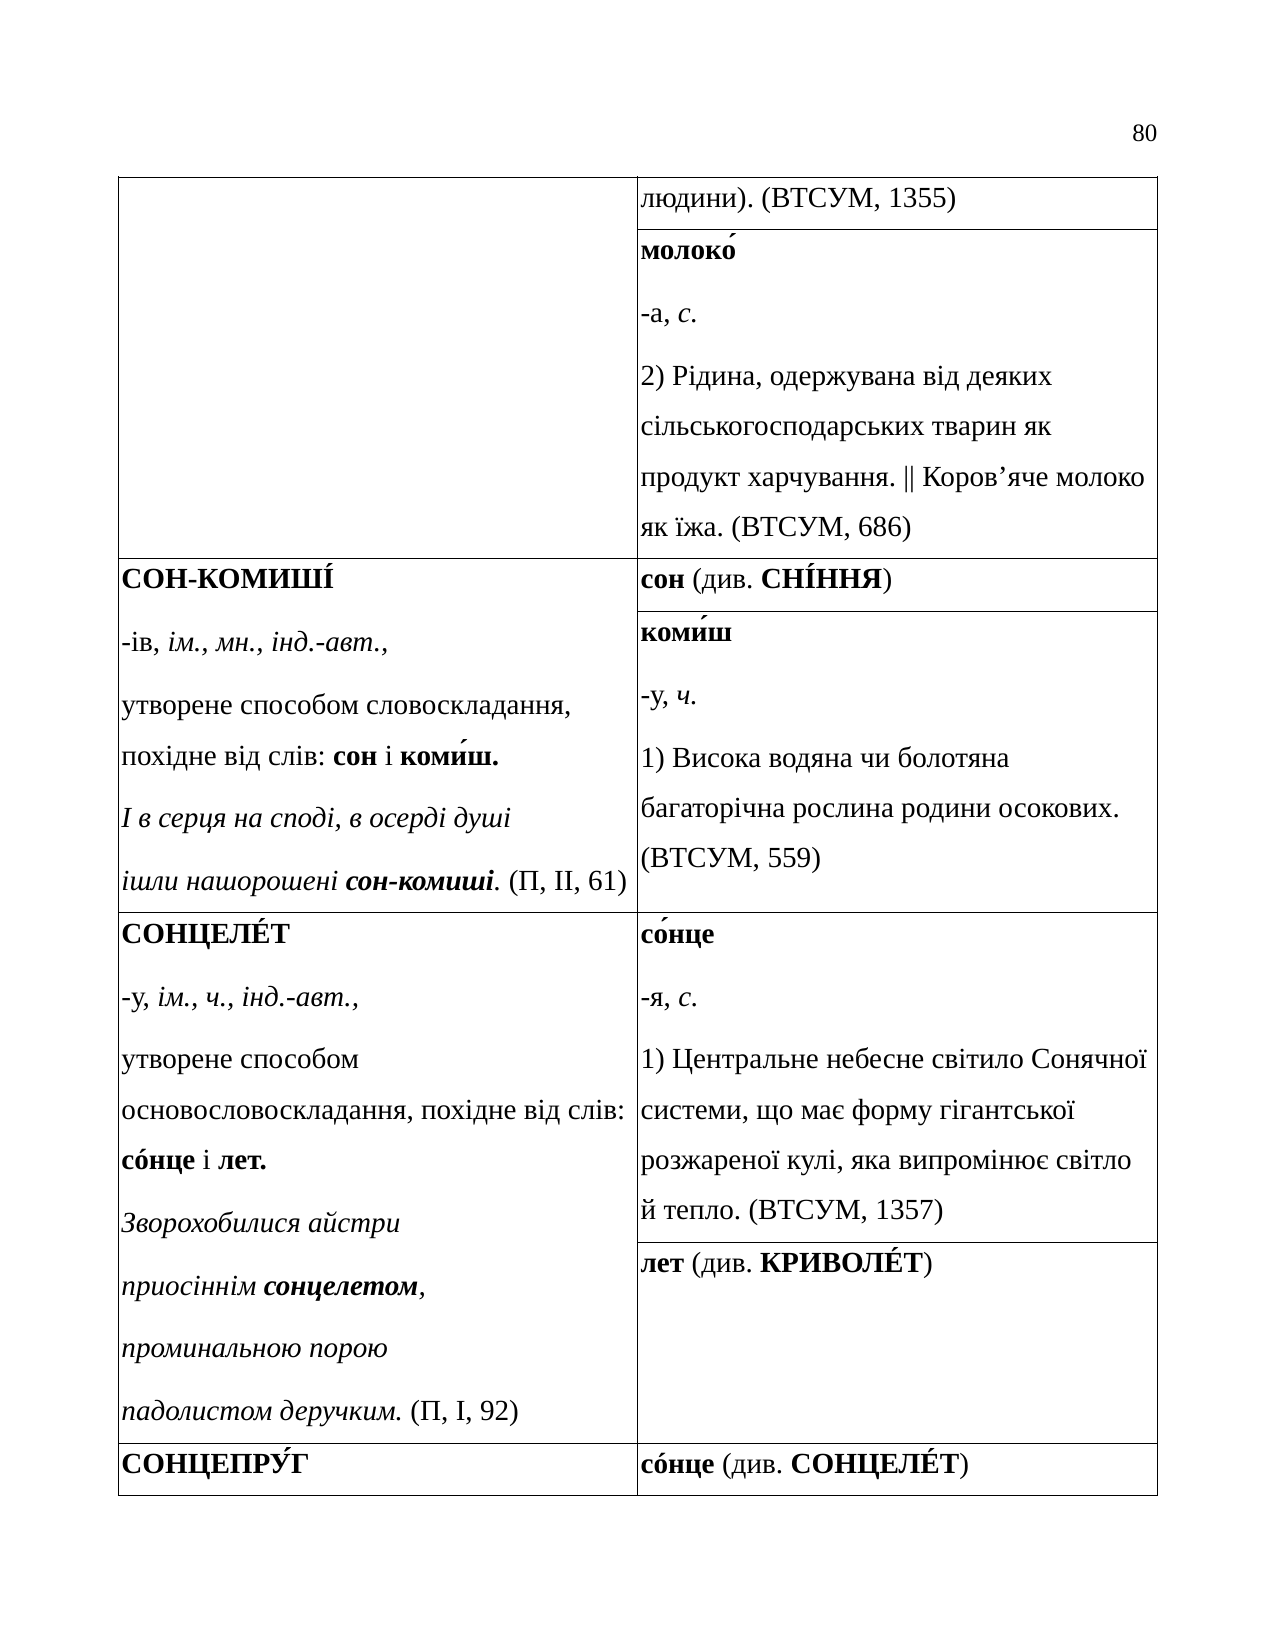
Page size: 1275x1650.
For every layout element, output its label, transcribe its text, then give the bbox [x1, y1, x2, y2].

table_cell молоко́ -а, с. 2) Рідина, одержувана від деяких сільськогосподарських тварин як продукт харчування. || Коров’яче молоко як їжа. (ВТСУМ, 686) [638, 230, 1157, 558]
table_cell коми́ш -у, ч. 1) Висока водяна чи болотяна багаторічна рослина родини осокових. (ВТСУМ, 559) [638, 612, 1157, 912]
table_cell лет (див. КРИВОЛÉТ) [638, 1243, 1157, 1442]
table_cell [119, 178, 637, 558]
table_cell со́нце -я, с. 1) Центральне небесне світило Сонячної системи, що має форму гігантської розжареної кулі, яка випромінює світло й тепло. (ВТСУМ, 1357) [638, 913, 1157, 1241]
table_cell СОН-КОМИШÍ -ів, ім., мн., інд.-авт., утворене способом словоскладання, похідне від слів: сон і коми́ш. І в серця на споді, в осерді душі ішли нашорошені сон-комиші. (П, ІІ, 61) [119, 559, 637, 912]
table_cell СОНЦЕЛÉТ -у, ім., ч., інд.-авт., утворене способом основословоскладання, похідне від слів: сóнце і лет. Зворохобилися айстри приосіннім сонцелетом, проминальною порою падолистом деручким. (П, І, 92) [119, 913, 637, 1442]
table_cell сóнце (див. СОНЦЕЛÉТ) [638, 1444, 1157, 1495]
table_cell людини). (ВТСУМ, 1355) [638, 178, 1157, 229]
table_cell сон (див. СНÍННЯ) [638, 559, 1157, 611]
table_cell СОНЦЕПРУ́́Г [119, 1444, 637, 1495]
